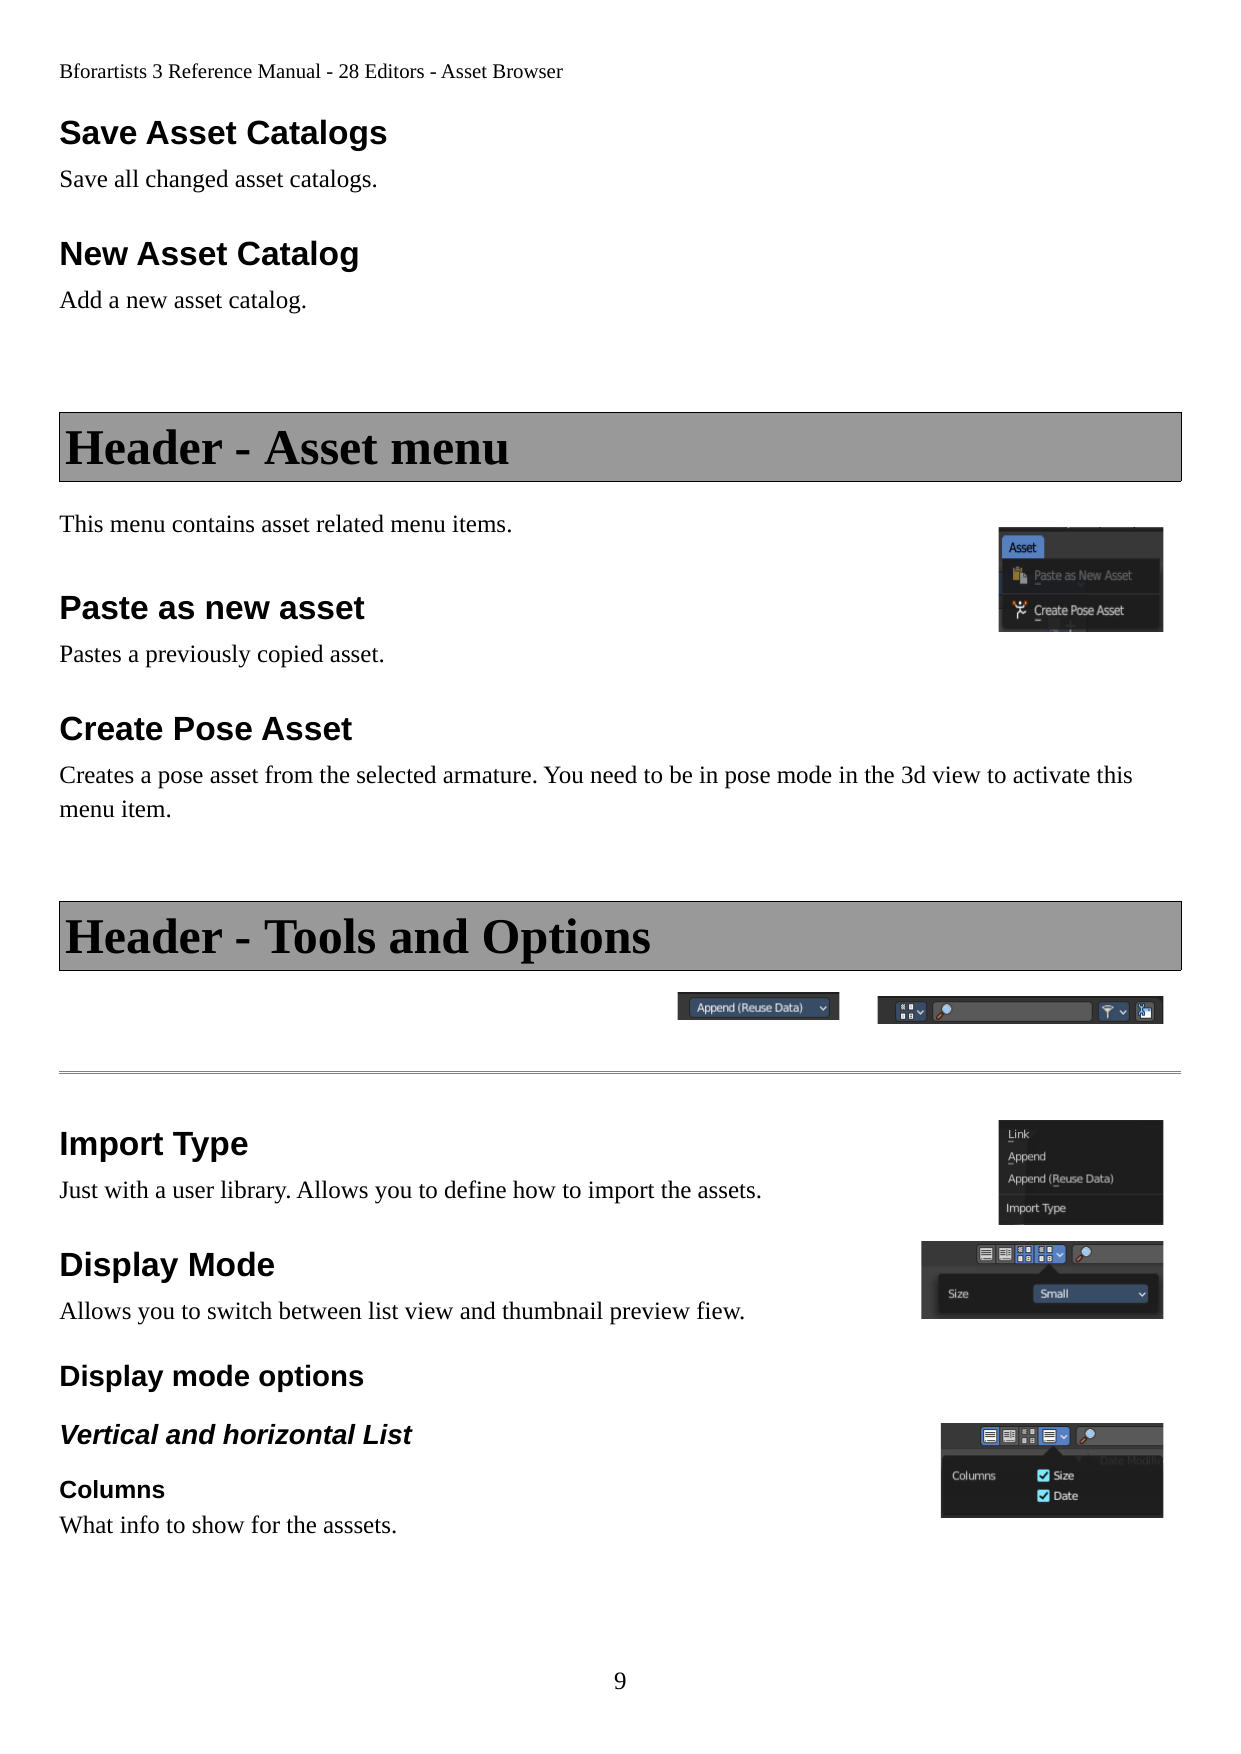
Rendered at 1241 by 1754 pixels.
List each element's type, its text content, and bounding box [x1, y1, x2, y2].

subtitle Save Asset Catalogs [59, 113, 1181, 151]
subtitle Display Mode [59, 1244, 921, 1283]
picture [998, 527, 1164, 632]
text What info to show for the asssets. [59, 1510, 1181, 1538]
subtitle Import Type [59, 1123, 998, 1162]
picture [877, 996, 1164, 1024]
table_header Header - Tools and Options [60, 902, 1181, 970]
subtitle Paste as new asset [59, 588, 998, 627]
subtitle [1164, 588, 1181, 627]
text Save all changed asset catalogs. [59, 164, 1181, 192]
text Pastes a previously copied asset. [59, 639, 1181, 668]
subtitle [1164, 1475, 1181, 1503]
text Creates a pose asset from the selected armature. You need to be in pose mode in the 3d view to activate this menu item. [59, 760, 1181, 823]
picture [921, 1241, 1164, 1319]
text Add a new asset catalog. [59, 285, 1181, 313]
picture [677, 992, 840, 1020]
subtitle Vertical and horizontal List [59, 1418, 1181, 1450]
subtitle Create Pose Asset [59, 709, 1181, 748]
picture [998, 1120, 1164, 1225]
subtitle New Asset Catalog [59, 234, 1181, 272]
subtitle Display mode options [59, 1359, 1181, 1393]
subtitle [1164, 1123, 1181, 1162]
subtitle Columns [59, 1475, 940, 1503]
table_header Header - Asset menu [60, 413, 1181, 481]
text Just with a user library. Allows you to define how to import the assets. [59, 1175, 998, 1203]
picture [940, 1423, 1164, 1518]
text This menu contains asset related menu items. [59, 509, 1181, 538]
text Allows you to switch between list view and thumbnail preview fiew. [59, 1296, 1181, 1324]
subtitle [1164, 1244, 1181, 1283]
